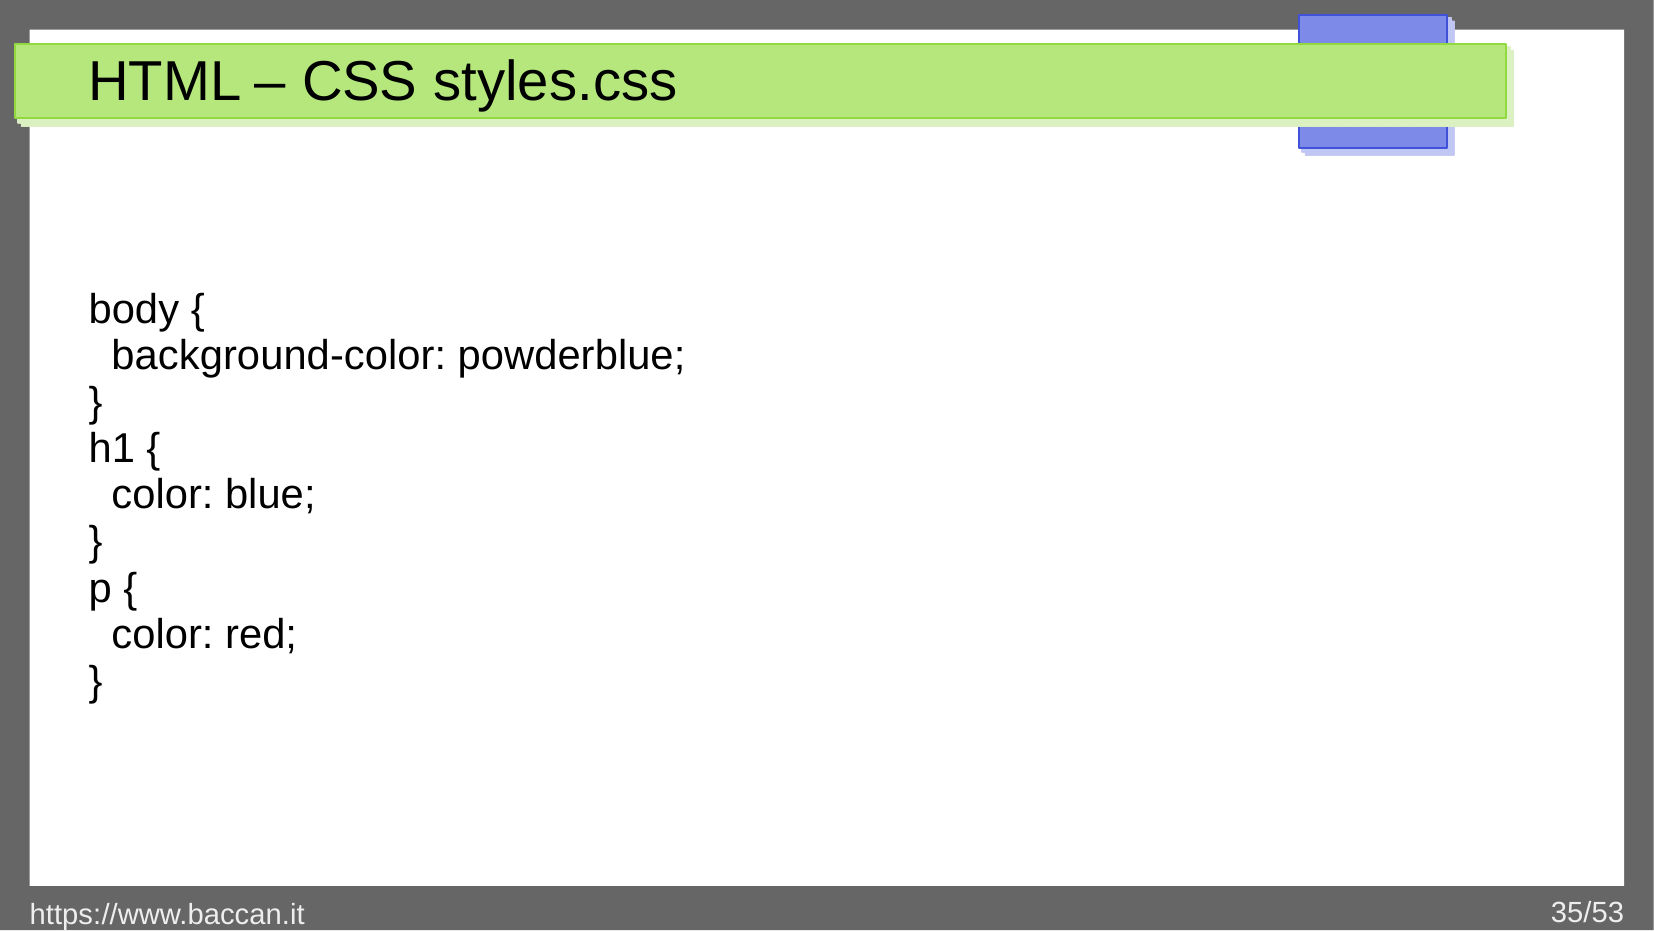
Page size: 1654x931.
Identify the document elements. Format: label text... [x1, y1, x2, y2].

text_box body { background-color: powderblue; } h1 { color: blue; } p { color: red; } [88, 169, 1565, 820]
title HTML – CSS styles.css [88, 44, 1506, 119]
